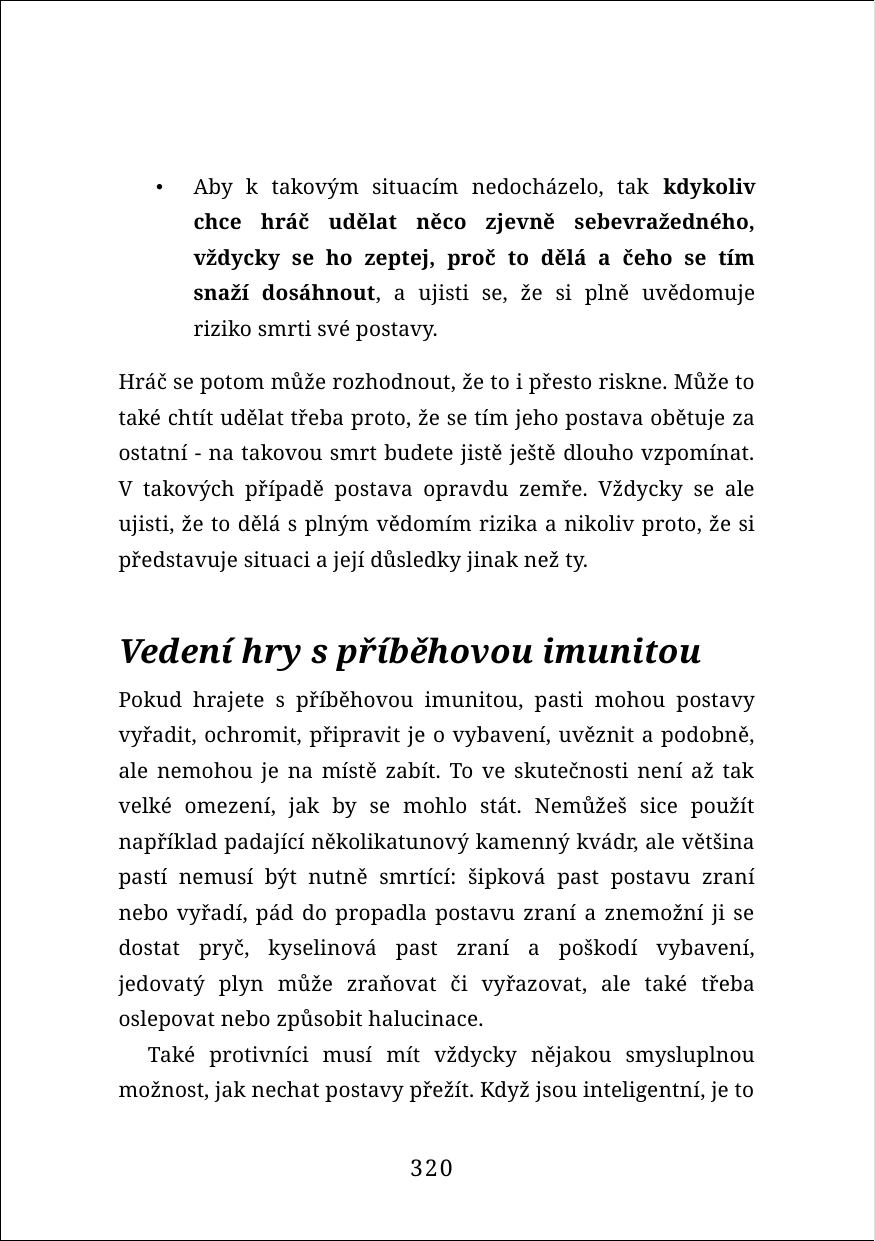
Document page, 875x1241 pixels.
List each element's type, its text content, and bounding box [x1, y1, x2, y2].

list Aby k takovým situacím nedocházelo, tak kdykoliv chce hráč udělat něco zjevně sebevražedného, vždycky se ho zeptej, proč to dělá a čeho se tím snaží dosáhnout, a ujisti se, že si plně uvědomuje riziko smrti své postavy. [156, 172, 756, 342]
text Pokud hrajete s příběhovou imunitou, pasti mohou postavy vyřadit, ochromit, připravit je o vybavení, uvěznit a podobně, ale nemohou je na místě zabít. To ve skutečnosti není až tak velké omezení, jak by se mohlo stát. Nemůžeš sice použít například padající několikatunový kamenný kvádr, ale většina pastí nemusí být nutně smrtící: šipková past postavu zraní nebo vyřadí, pád do propadla postavu zraní a znemožní ji se dostat pryč, kyselinová past zraní a poškodí vybavení, jedovatý plyn může zraňovat či vyřazovat, ale také třeba oslepovat nebo způsobit halucinace. Také protivníci musí mít vždycky nějakou smysluplnou možnost, jak nechat postavy přežít. Když jsou inteligentní, je to [118, 685, 756, 1104]
subtitle Vedení hry s příběhovou imunitou [118, 627, 756, 673]
text Hráč se potom může rozhodnout, že to i přesto riskne. Může to také chtít udělat třeba proto, že se tím jeho postava obětuje za ostatní - na takovou smrt budete jistě ještě dlouho vzpomínat. V takových případě postava opravdu zemře. Vždycky se ale ujisti, že to dělá s plným vědomím rizika a nikoliv proto, že si představuje situaci a její důsledky jinak než ty. [118, 367, 756, 573]
